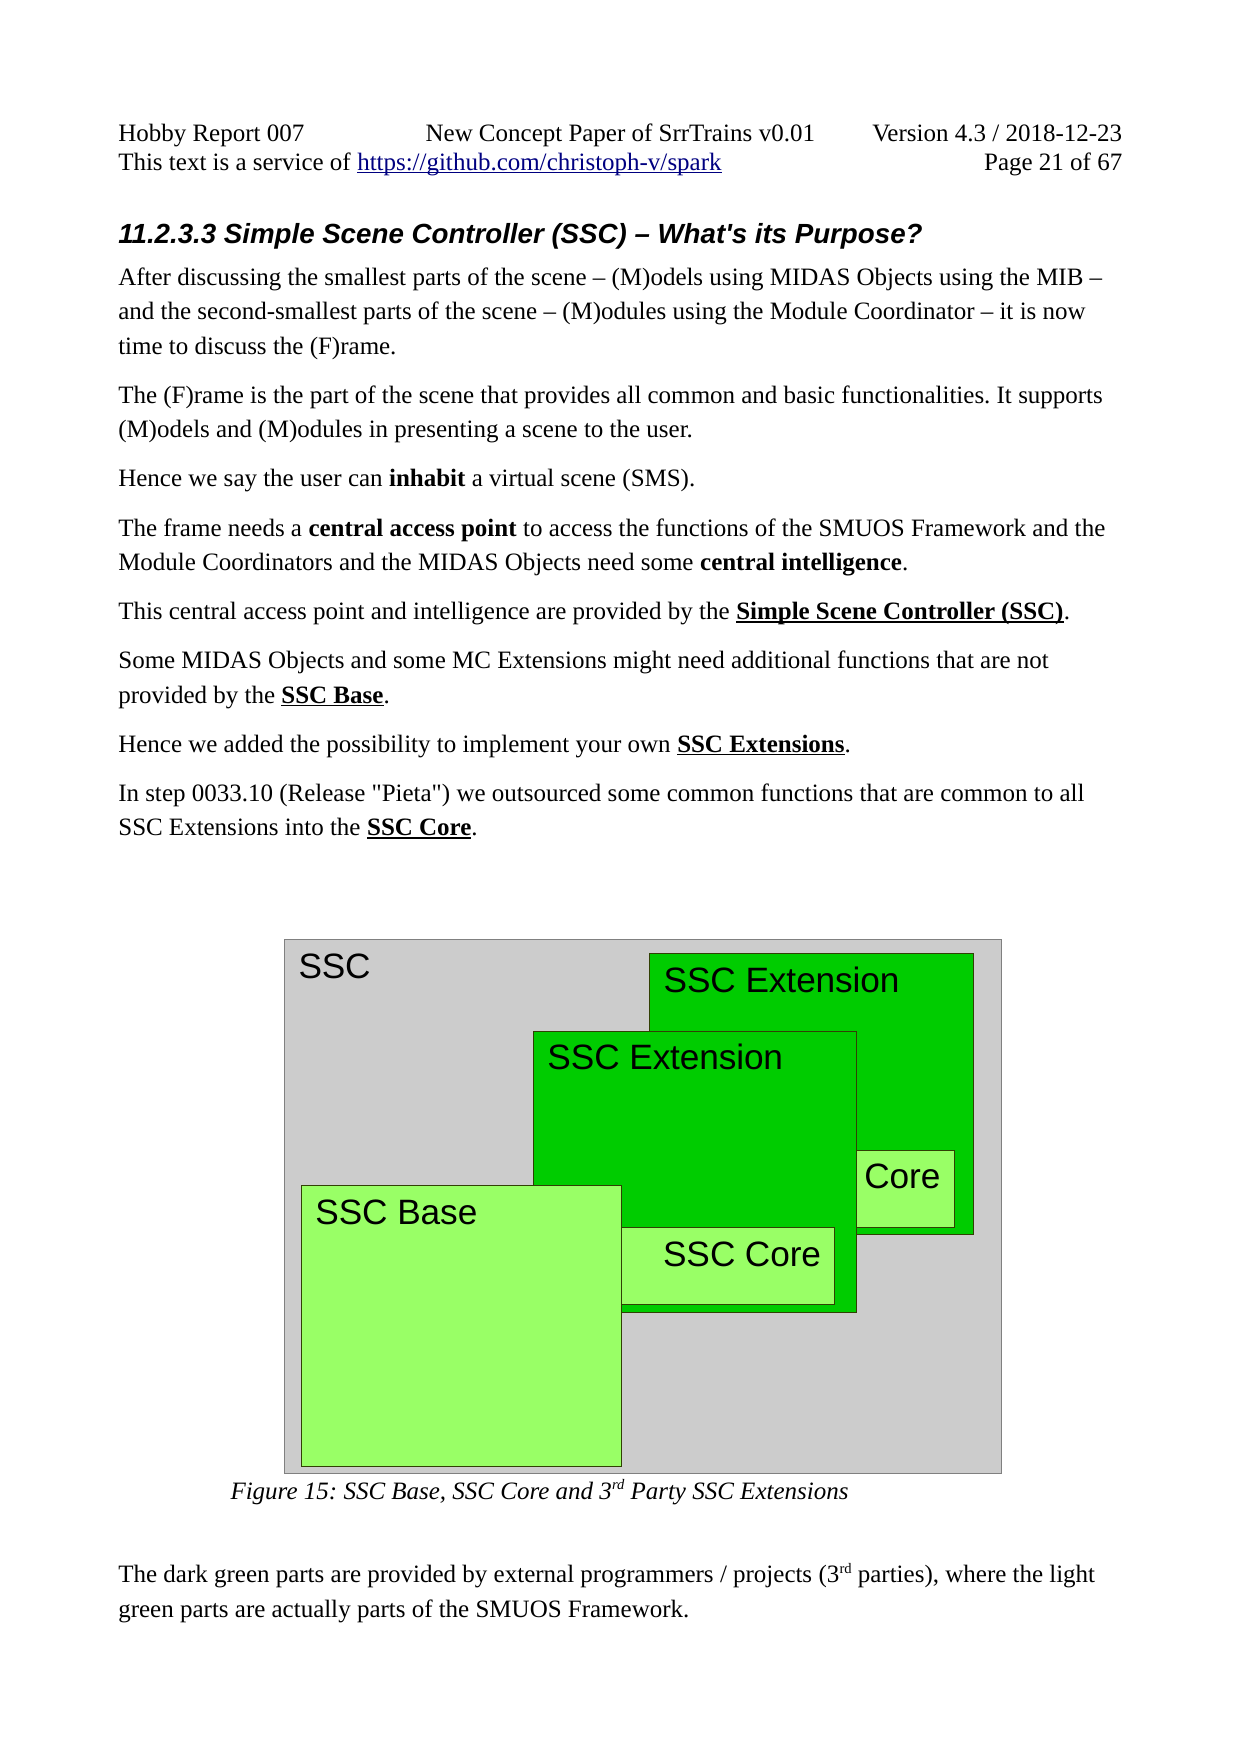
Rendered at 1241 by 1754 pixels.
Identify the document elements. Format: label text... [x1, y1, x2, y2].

text In step 0033.10 (Release "Pieta") we outsourced some common functions that are common to all SSC Extensions into the SSC Core. [118, 778, 1122, 841]
text The dark green parts are provided by external programmers / projects (3rd parties), where the light green parts are actually parts of the SMUOS Framework. [118, 1559, 1122, 1623]
text The frame needs a central access point to access the functions of the SMUOS Framework and the Module Coordinators and the MIDAS Objects need some central intelligence. [118, 513, 1122, 576]
text After discussing the smallest parts of the scene – (M)odels using MIDAS Objects using the MIB – and the second-smallest parts of the scene – (M)odules using the Module Coordinator – it is now time to discuss the (F)rame. [118, 262, 1122, 360]
text Some MIDAS Objects and some MC Extensions might need additional functions that are not provided by the SSC Base. [118, 645, 1122, 708]
text Hence we say the user can inhabit a virtual scene (SMS). [118, 463, 1122, 492]
subtitle 11.2.3.3 Simple Scene Controller (SSC) – What's its Purpose? [118, 218, 1122, 249]
text The (F)rame is the part of the scene that provides all common and basic functionalities. It supports (M)odels and (M)odules in presenting a scene to the user. [118, 380, 1122, 443]
text This central access point and intelligence are provided by the Simple Scene Controller (SSC). [118, 596, 1122, 625]
text Hence we added the possibility to implement your own SSC Extensions. [118, 729, 1122, 757]
text Figure 15: SSC Base, SSC Core and 3rd Party SSC Extensions [230, 923, 1010, 1505]
